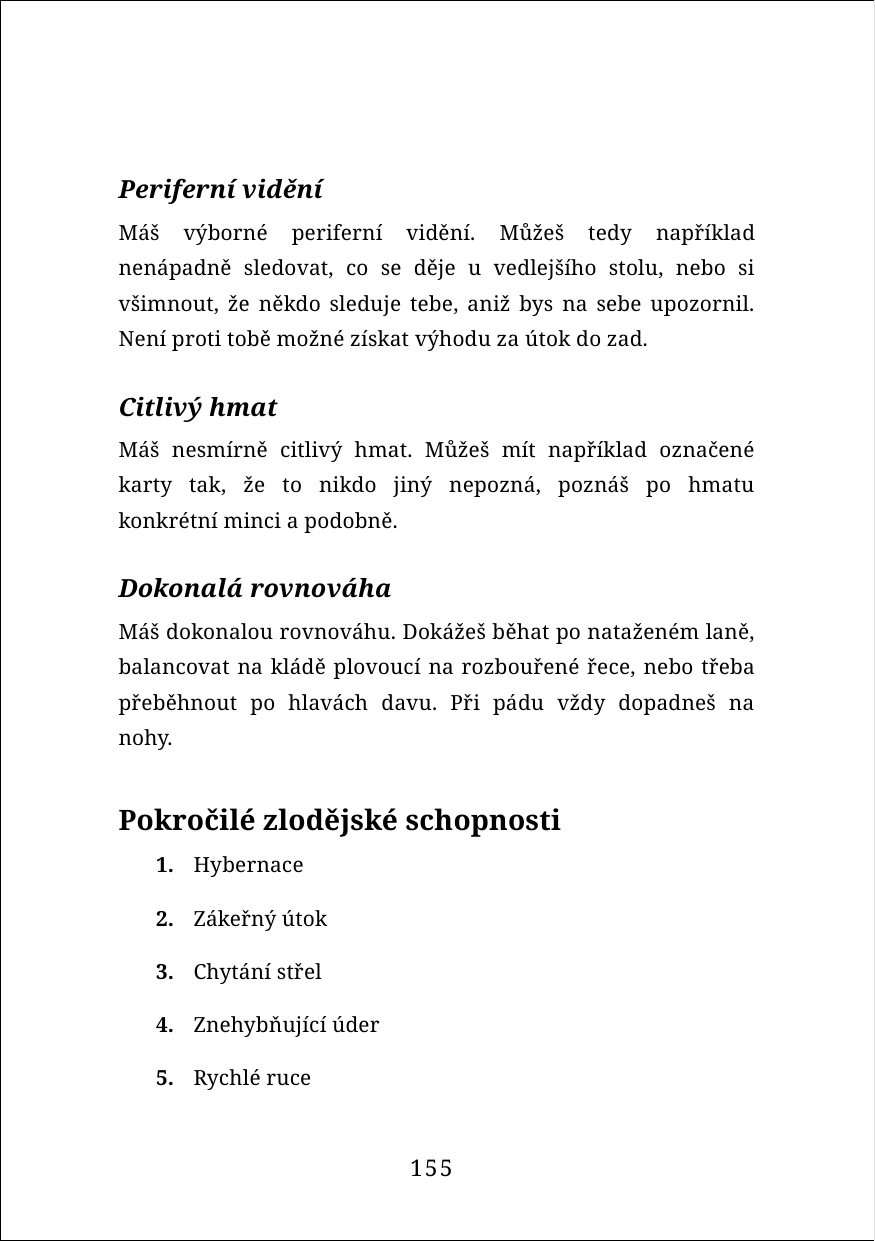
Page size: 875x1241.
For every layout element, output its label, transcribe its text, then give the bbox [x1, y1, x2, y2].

list Rychlé ruce [156, 1063, 756, 1092]
list Zákeřný útok [156, 904, 756, 932]
text Máš výborné periferní vidění. Můžeš tedy například nenápadně sledovat, co se děje u vedlejšího stolu, nebo si všimnout, že někdo sleduje tebe, aniž bys na sebe upozornil. Není proti tobě možné získat výhodu za útok do zad. [118, 218, 756, 353]
list Hybernace [156, 850, 756, 879]
list Chytání střel [156, 957, 756, 985]
text Máš nesmírně citlivý hmat. Můžeš mít například označené karty tak, že to nikdo jiný nepozná, poznáš po hmatu konkrétní minci a podobně. [118, 435, 756, 534]
subtitle Periferní vidění [118, 172, 756, 206]
subtitle Citlivý hmat [118, 389, 756, 423]
subtitle Dokonalá rovnováha [118, 571, 756, 605]
list Znehybňující úder [156, 1010, 756, 1038]
text Máš dokonalou rovnováhu. Dokážeš běhat po nataženém laně, balancovat na kládě plovoucí na rozbouřené řece, nebo třeba přeběhnout po hlavách davu. Při pádu vždy dopadneš na nohy. [118, 617, 756, 752]
subtitle Pokročilé zlodějské schopnosti [118, 800, 756, 839]
